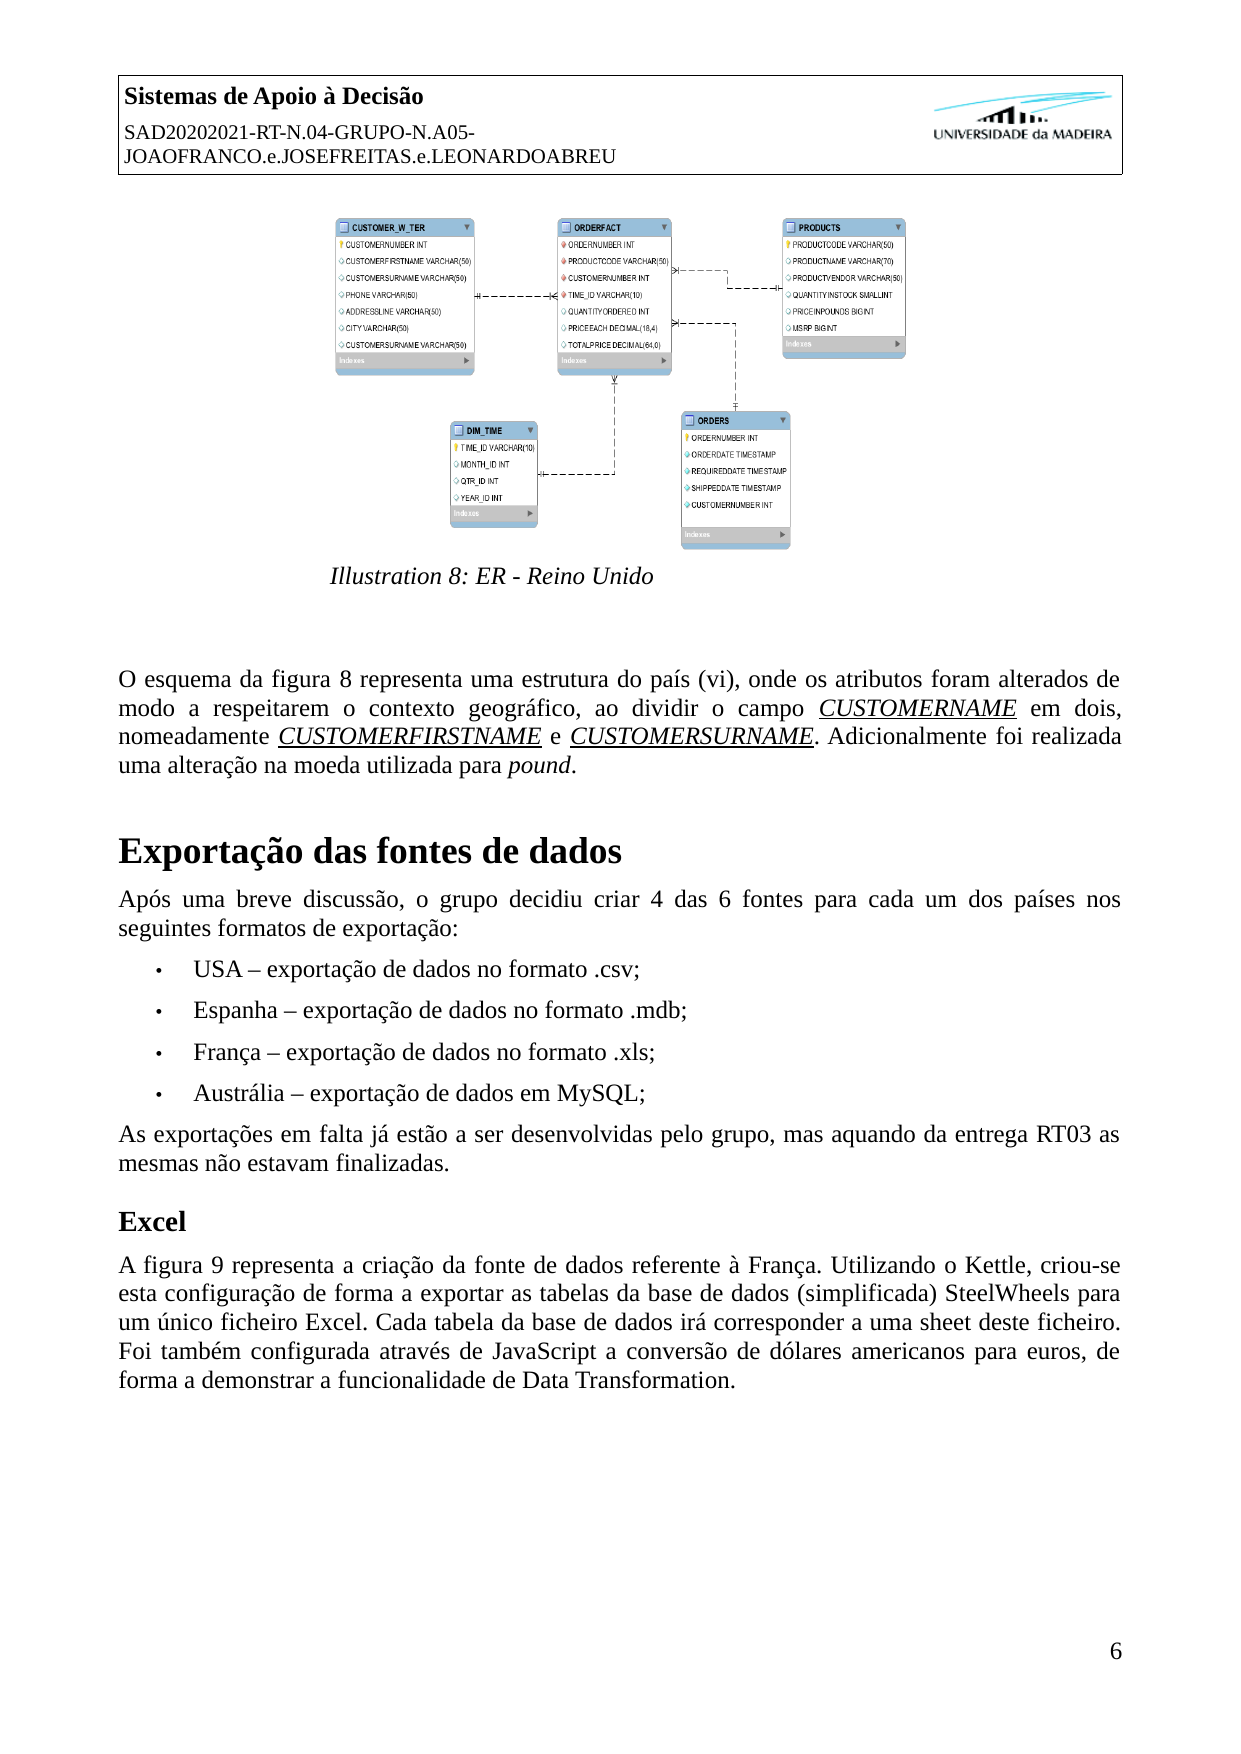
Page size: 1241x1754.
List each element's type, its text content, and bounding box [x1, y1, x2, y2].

list França – exportação de dados no formato .xls; [156, 1037, 1122, 1065]
subtitle Exportação das fontes de dados [118, 828, 1122, 872]
text As exportações em falta já estão a ser desenvolvidas pelo grupo, mas aquando da entrega RT03 as mesmas não estavam finalizadas. [118, 1119, 1122, 1177]
picture [329, 210, 911, 556]
text Após uma breve discussão, o grupo decidiu criar 4 das 6 fontes para cada um dos países nos seguintes formatos de exportação: [118, 884, 1122, 942]
picture [919, 80, 1120, 146]
list Austrália – exportação de dados em MySQL; [156, 1078, 1122, 1107]
list Espanha – exportação de dados no formato .mdb; [156, 995, 1122, 1024]
text Illustration 8: ER - Reino Unido [329, 556, 911, 590]
text A figura 9 representa a criação da fonte de dados referente à França. Utilizando o Kettle, criou-se esta configuração de forma a exportar as tabelas da base de dados (simplificada) SteelWheels para um único ficheiro Excel. Cada tabela da base de dados irá corresponder a uma sheet deste ficheiro. Foi também configurada através de JavaScript a conversão de dólares americanos para euros, de forma a demonstrar a funcionalidade de Data Transformation. [118, 1250, 1122, 1393]
text O esquema da figura 8 representa uma estrutura do país (vi), onde os atributos foram alterados de modo a respeitarem o contexto geográfico, ao dividir o campo CUSTOMERNAME em dois, nomeadamente CUSTOMERFIRSTNAME e CUSTOMERSURNAME. Adicionalmente foi realizada uma alteração na moeda utilizada para pound. [118, 664, 1122, 779]
subtitle Excel [118, 1204, 1122, 1237]
list USA – exportação de dados no formato .csv; [156, 954, 1122, 983]
